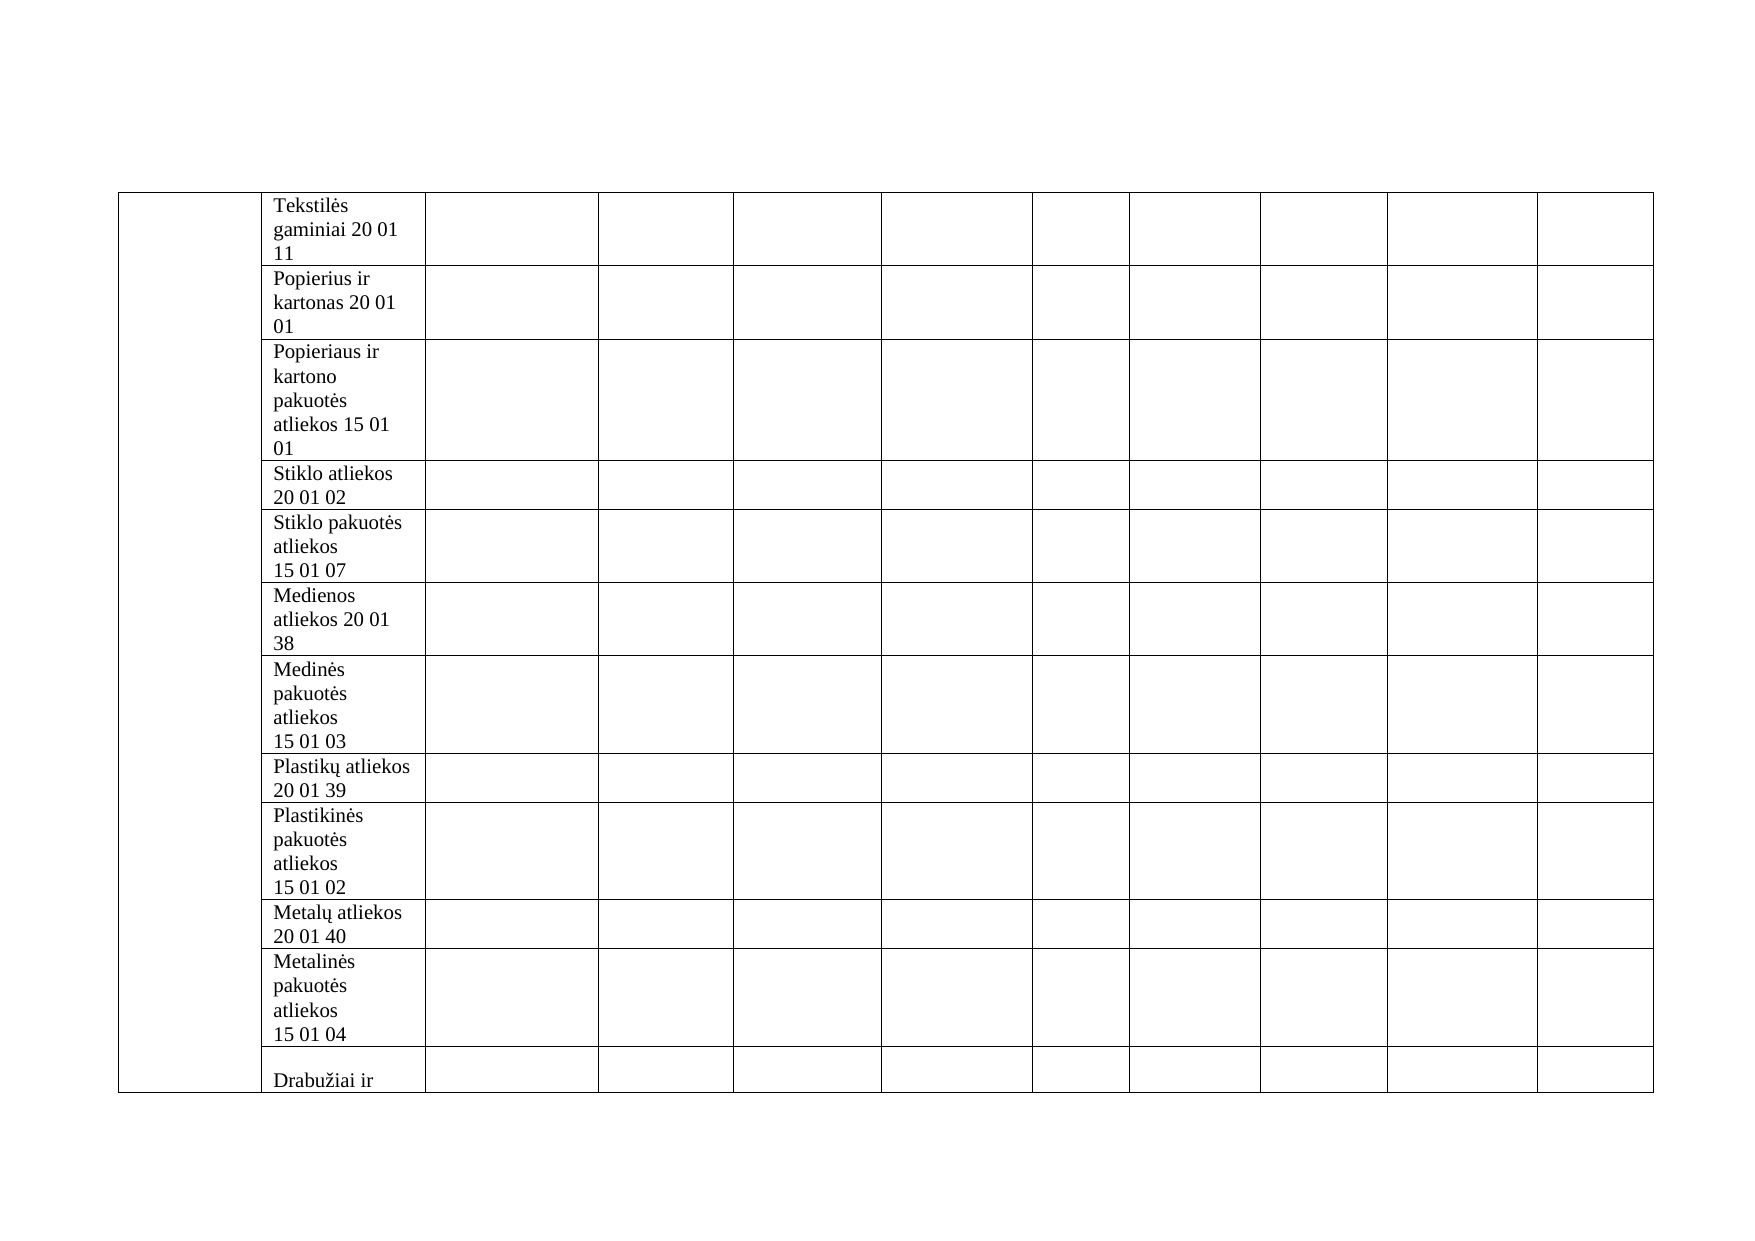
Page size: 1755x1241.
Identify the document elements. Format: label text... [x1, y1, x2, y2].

table_cell [426, 656, 598, 753]
table_cell [882, 656, 1032, 753]
table_cell [599, 510, 733, 582]
table_cell [1538, 266, 1653, 338]
table_cell [882, 949, 1032, 1046]
table_cell [1033, 949, 1129, 1046]
table_cell [1538, 461, 1653, 509]
table_cell [1033, 340, 1129, 460]
table_cell [882, 754, 1032, 802]
table_cell Medinės pakuotės atliekos 15 01 03 [262, 656, 425, 753]
table_cell [1033, 754, 1129, 802]
table_cell [1538, 754, 1653, 802]
table_cell [1388, 803, 1537, 899]
table_cell [426, 266, 598, 338]
table_cell [1130, 656, 1260, 753]
table_cell [1261, 340, 1387, 460]
table_cell [426, 754, 598, 802]
table_cell [1388, 510, 1537, 582]
table_cell [1033, 583, 1129, 655]
table_cell [1388, 754, 1537, 802]
table_cell [1261, 656, 1387, 753]
table_cell [734, 266, 881, 338]
table_cell [1130, 949, 1260, 1046]
table_cell [734, 510, 881, 582]
table_cell [599, 266, 733, 338]
table_cell [599, 900, 733, 948]
table_cell [1033, 1047, 1129, 1092]
table_cell [1033, 803, 1129, 899]
table_cell [1130, 583, 1260, 655]
table_cell [1261, 510, 1387, 582]
table_cell Stiklo pakuotės atliekos 15 01 07 [262, 510, 425, 582]
table_cell [882, 510, 1032, 582]
table_cell [734, 656, 881, 753]
table_cell Metalinės pakuotės atliekos 15 01 04 [262, 949, 425, 1046]
table_cell [1538, 340, 1653, 460]
table_cell Tekstilės gaminiai 20 01 11 [262, 193, 425, 265]
table_cell [426, 1047, 598, 1092]
table_cell [734, 461, 881, 509]
table_cell [1538, 583, 1653, 655]
table_cell [882, 340, 1032, 460]
table_cell [734, 193, 881, 265]
table_cell [599, 583, 733, 655]
table_cell Plastikinės pakuotės atliekos 15 01 02 [262, 803, 425, 899]
table_cell [119, 193, 261, 1092]
table_cell [599, 754, 733, 802]
table_cell [1388, 656, 1537, 753]
table_cell [882, 900, 1032, 948]
table_cell [1130, 266, 1260, 338]
table_cell [426, 949, 598, 1046]
table_cell [734, 583, 881, 655]
table_cell [426, 340, 598, 460]
table_cell Popieriaus ir kartono pakuotės atliekos 15 01 01 [262, 340, 425, 460]
table_cell Medienos atliekos 20 01 38 [262, 583, 425, 655]
table_cell [1130, 193, 1260, 265]
table_cell [1388, 583, 1537, 655]
table_cell Stiklo atliekos 20 01 02 [262, 461, 425, 509]
table_cell [734, 900, 881, 948]
table_cell Popierius ir kartonas 20 01 01 [262, 266, 425, 338]
table_cell [1388, 266, 1537, 338]
table_cell [882, 461, 1032, 509]
table_cell [426, 461, 598, 509]
table_cell [882, 1047, 1032, 1092]
table_cell [1261, 754, 1387, 802]
table_cell [1261, 900, 1387, 948]
table_cell Drabužiai ir [262, 1047, 425, 1092]
table_cell [1130, 900, 1260, 948]
table_cell [1130, 754, 1260, 802]
table_cell [599, 949, 733, 1046]
table_cell [1538, 803, 1653, 899]
table_cell [426, 803, 598, 899]
table_cell [599, 656, 733, 753]
table_cell [1130, 803, 1260, 899]
table_cell [1033, 461, 1129, 509]
table_cell [1388, 1047, 1537, 1092]
table_cell [426, 510, 598, 582]
table_cell [1130, 1047, 1260, 1092]
table_cell [1538, 193, 1653, 265]
table_cell [1388, 461, 1537, 509]
table_cell [1538, 510, 1653, 582]
table_cell Plastikų atliekos 20 01 39 [262, 754, 425, 802]
table_cell [734, 340, 881, 460]
table_cell [599, 803, 733, 899]
table_cell [1261, 803, 1387, 899]
table_cell [734, 949, 881, 1046]
table_cell [1388, 193, 1537, 265]
table_cell [599, 193, 733, 265]
table_cell [1033, 656, 1129, 753]
table_cell [734, 1047, 881, 1092]
table_cell [1033, 900, 1129, 948]
table_cell [882, 266, 1032, 338]
table_cell [426, 583, 598, 655]
table_cell [1130, 510, 1260, 582]
table_cell [1538, 656, 1653, 753]
table_cell [1538, 1047, 1653, 1092]
table_cell [1261, 193, 1387, 265]
table_cell [1388, 900, 1537, 948]
table_cell [1033, 266, 1129, 338]
table_cell [882, 583, 1032, 655]
table_cell [1130, 461, 1260, 509]
table_cell [1033, 193, 1129, 265]
table_cell [882, 193, 1032, 265]
table_cell [734, 754, 881, 802]
table_cell [1033, 510, 1129, 582]
table_cell [1388, 340, 1537, 460]
table_cell [1130, 340, 1260, 460]
table_cell [1538, 949, 1653, 1046]
table_cell [426, 193, 598, 265]
table_cell [426, 900, 598, 948]
table_cell Metalų atliekos 20 01 40 [262, 900, 425, 948]
table_cell [1261, 583, 1387, 655]
table_cell [1261, 1047, 1387, 1092]
table_cell [1261, 461, 1387, 509]
table_cell [599, 1047, 733, 1092]
table_cell [599, 340, 733, 460]
table_cell [1261, 949, 1387, 1046]
table_cell [734, 803, 881, 899]
table_cell [599, 461, 733, 509]
table_cell [1261, 266, 1387, 338]
table_cell [1388, 949, 1537, 1046]
table_cell [882, 803, 1032, 899]
table_cell [1538, 900, 1653, 948]
